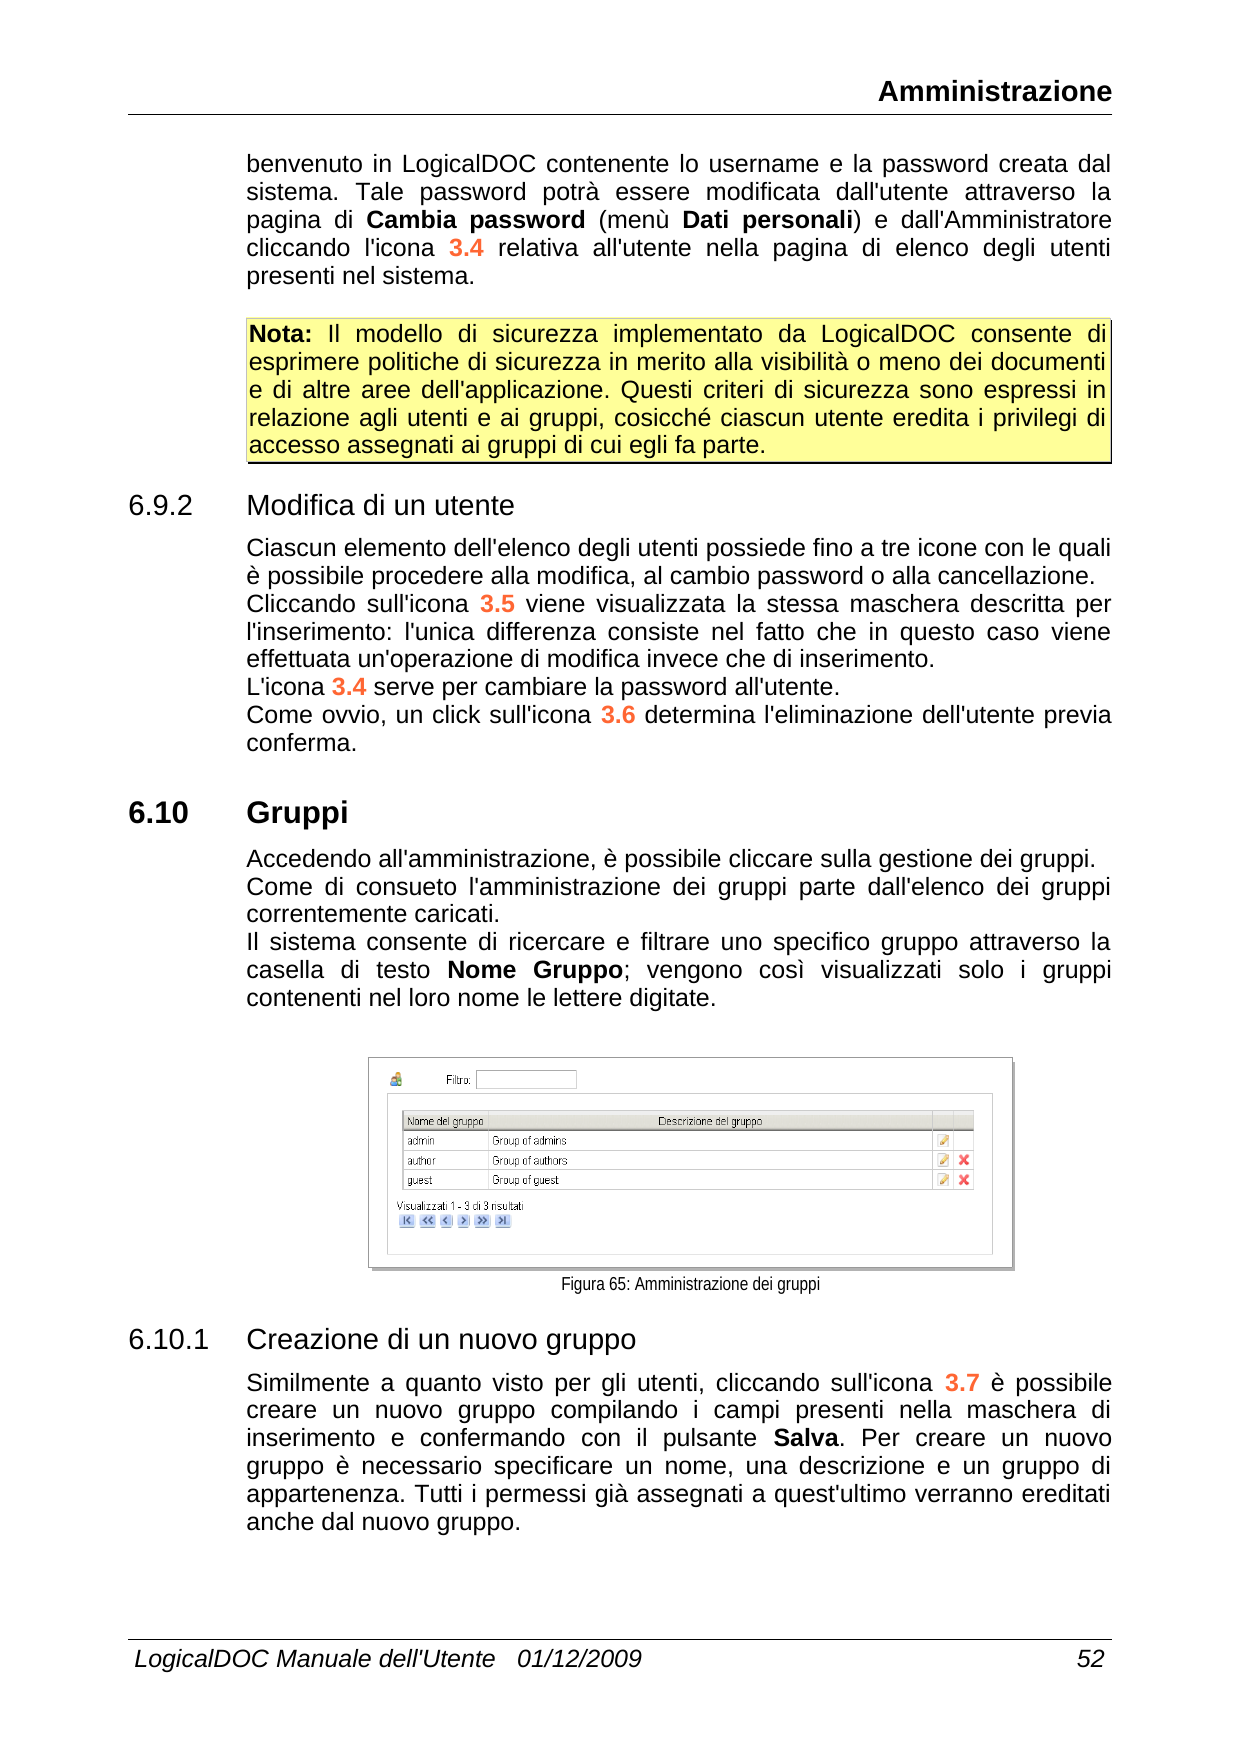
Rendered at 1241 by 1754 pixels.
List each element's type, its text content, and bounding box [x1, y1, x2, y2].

text Similmente a quanto visto per gli utenti, cliccando sull'icona 3.7 è possibile creare un nuovo gruppo compilando i campi presenti nella maschera di inserimento e confermando con il pulsante Salva. Per creare un nuovo gruppo è necessario specificare un nome, una descrizione e un gruppo di appartenenza. Tutti i permessi già assegnati a quest'ultimo verranno ereditati anche dal nuovo gruppo. [246, 1368, 1112, 1536]
text Il sistema consente di ricercare e filtrare uno specifico gruppo attraverso la casella di testo Nome Gruppo; vengono così visualizzati solo i gruppi contenenti nel loro nome le lettere digitate. [246, 928, 1112, 1012]
text benvenuto in LogicalDOC contenente lo username e la password creata dal sistema. Tale password potrà essere modificata dall'utente attraverso la pagina di Cambia password (menù Dati personali) e dall'Amministratore cliccando l'icona 3.4 relativa all'utente nella pagina di elenco degli utenti presenti nel sistema. [246, 150, 1112, 289]
text Accedendo all'amministrazione, è possibile cliccare sulla gestione dei gruppi. [246, 844, 1112, 872]
picture [384, 1066, 996, 1258]
text Nota: Il modello di sicurezza implementato da LogicalDOC consente di esprimere politiche di sicurezza in merito alla visibilità o meno dei documenti e di altre aree dell'applicazione. Questi criteri di sicurezza sono espressi in relazione agli utenti e ai gruppi, cosicché ciascun utente eredita i privilegi di accesso assegnati ai gruppi di cui egli fa parte. [247, 319, 1110, 461]
text Come di consueto l'amministrazione dei gruppi parte dall'elenco dei gruppi correntemente caricati. [246, 872, 1112, 928]
subtitle Modifica di un utente [128, 488, 1112, 521]
text Come ovvio, un click sull'icona 3.6 determina l'eliminazione dell'utente previa conferma. [246, 701, 1112, 757]
subtitle Gruppi [128, 795, 1112, 829]
text Figura 65: Amministrazione dei gruppi [367, 1267, 1014, 1294]
text Ciascun elemento dell'elenco degli utenti possiede fino a tre icone con le quali è possibile procedere alla modifica, al cambio password o alla cancellazione. [246, 533, 1112, 589]
subtitle Creazione di un nuovo gruppo [128, 1037, 1112, 1356]
text L'icona 3.4 serve per cambiare la password all'utente. [246, 673, 1112, 701]
text Cliccando sull'icona 3.5 viene visualizzata la stessa maschera descritta per l'inserimento: l'unica differenza consiste nel fatto che in questo caso viene effettuata un'operazione di modifica invece che di inserimento. [246, 589, 1112, 673]
